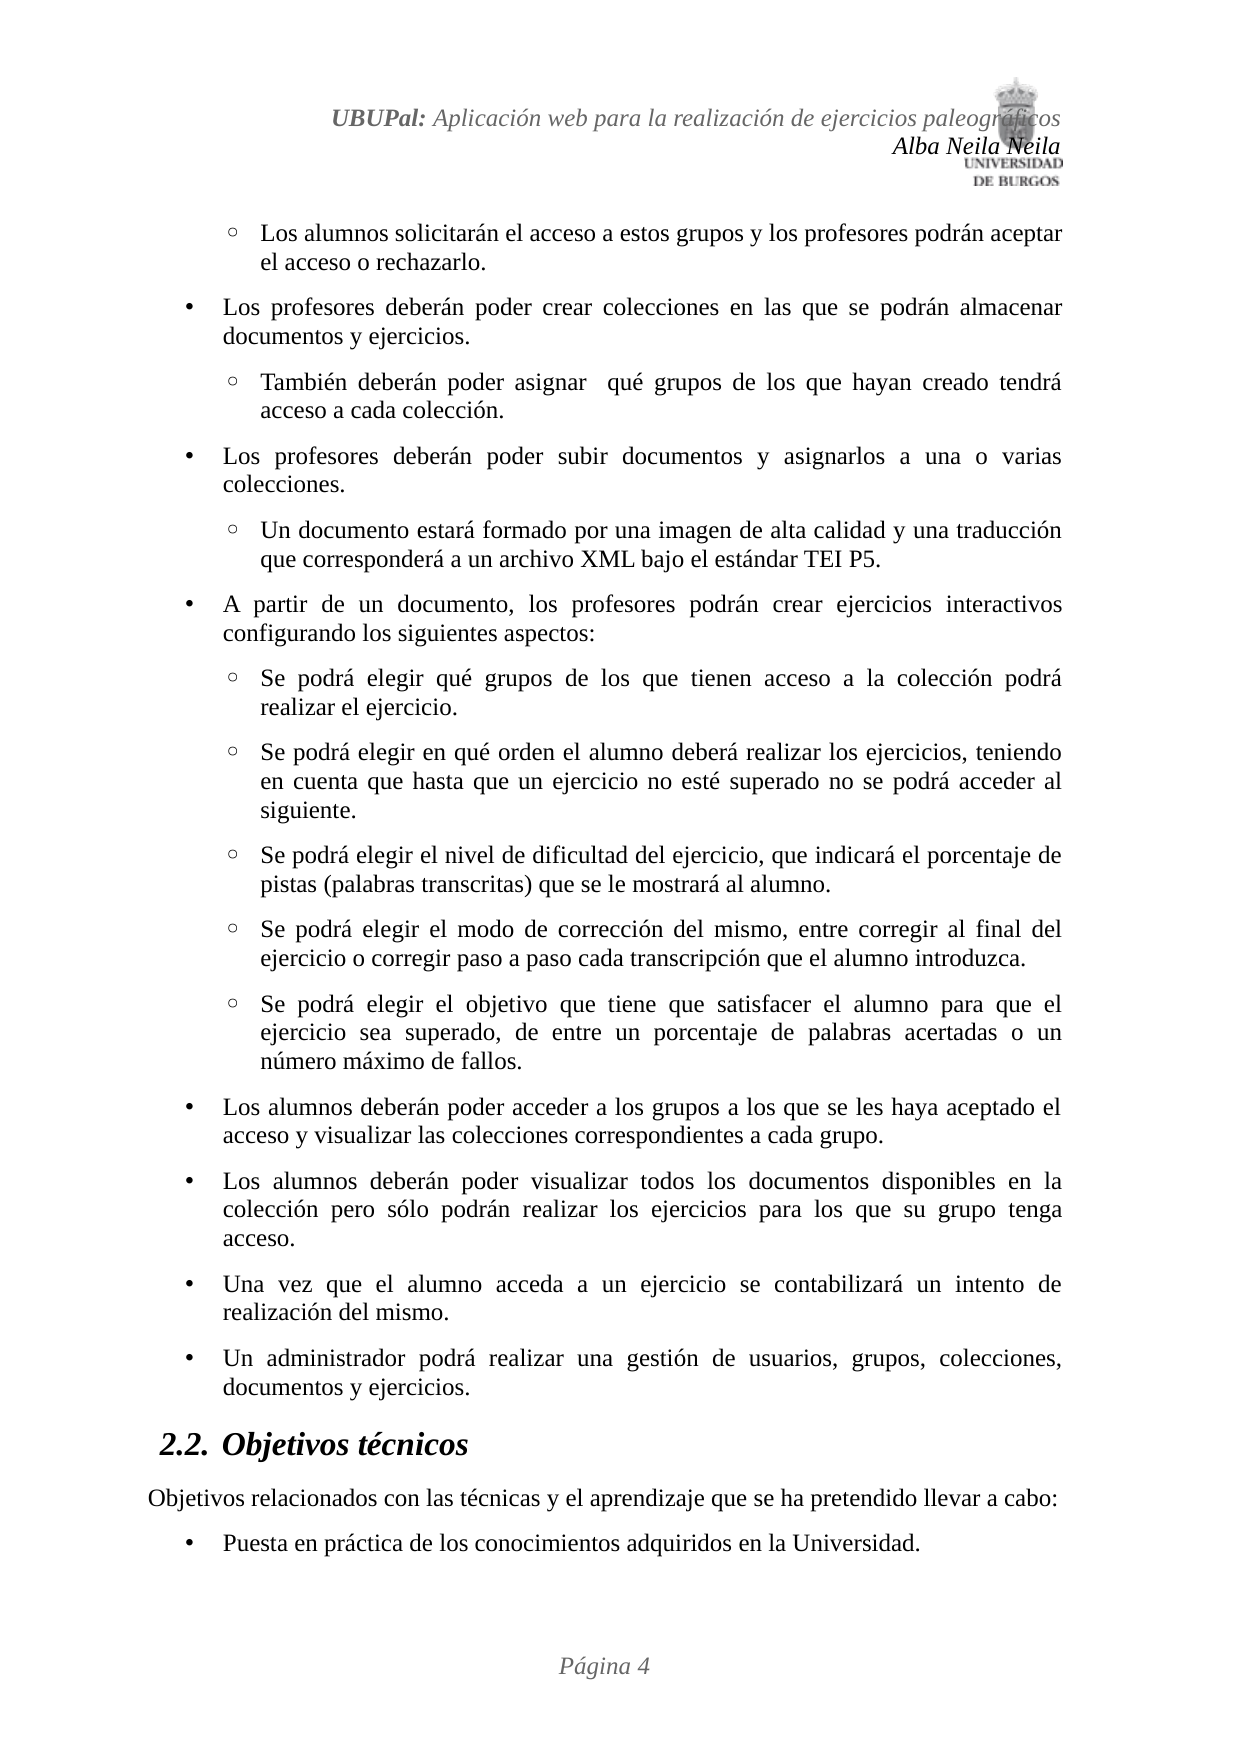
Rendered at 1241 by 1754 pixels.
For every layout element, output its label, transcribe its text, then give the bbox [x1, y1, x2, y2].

list Una vez que el alumno acceda a un ejercicio se contabilizará un intento de realización del mismo. [185, 1269, 1063, 1326]
picture [964, 77, 1063, 186]
subtitle Objetivos técnicos [159, 1424, 1063, 1462]
list Los profesores deberán poder crear colecciones en las que se podrán almacenar documentos y ejercicios. [185, 292, 1063, 350]
list Se podrá elegir el nivel de dificultad del ejercicio, que indicará el porcentaje de pistas (palabras transcritas) que se le mostrará al alumno. [223, 840, 1063, 898]
list Se podrá elegir el objetivo que tiene que satisfacer el alumno para que el ejercicio sea superado, de entre un porcentaje de palabras acertadas o un número máximo de fallos. [223, 989, 1063, 1075]
list A partir de un documento, los profesores podrán crear ejercicios interactivos configurando los siguientes aspectos: [185, 589, 1063, 647]
list Los alumnos deberán poder acceder a los grupos a los que se les haya aceptado el acceso y visualizar las colecciones correspondientes a cada grupo. [185, 1092, 1063, 1149]
list Un administrador podrá realizar una gestión de usuarios, grupos, colecciones, documentos y ejercicios. [185, 1343, 1063, 1400]
list Se podrá elegir qué grupos de los que tienen acceso a la colección podrá realizar el ejercicio. [223, 663, 1063, 721]
text Objetivos relacionados con las técnicas y el aprendizaje que se ha pretendido llevar a cabo: [148, 1483, 1063, 1512]
list También deberán poder asignar qué grupos de los que hayan creado tendrá acceso a cada colección. [223, 367, 1063, 424]
list Un documento estará formado por una imagen de alta calidad y una traducción que corresponderá a un archivo XML bajo el estándar TEI P5. [223, 515, 1063, 572]
list Puesta en práctica de los conocimientos adquiridos en la Universidad. [185, 1528, 1063, 1557]
list Los profesores deberán poder subir documentos y asignarlos a una o varias colecciones. [185, 441, 1063, 498]
list Los alumnos deberán poder visualizar todos los documentos disponibles en la colección pero sólo podrán realizar los ejercicios para los que su grupo tenga acceso. [185, 1166, 1063, 1252]
list Se podrá elegir el modo de corrección del mismo, entre corregir al final del ejercicio o corregir paso a paso cada transcripción que el alumno introduzca. [223, 914, 1063, 972]
list Se podrá elegir en qué orden el alumno deberá realizar los ejercicios, teniendo en cuenta que hasta que un ejercicio no esté superado no se podrá acceder al siguiente. [223, 737, 1063, 824]
list Los alumnos solicitarán el acceso a estos grupos y los profesores podrán aceptar el acceso o rechazarlo. [223, 218, 1063, 276]
